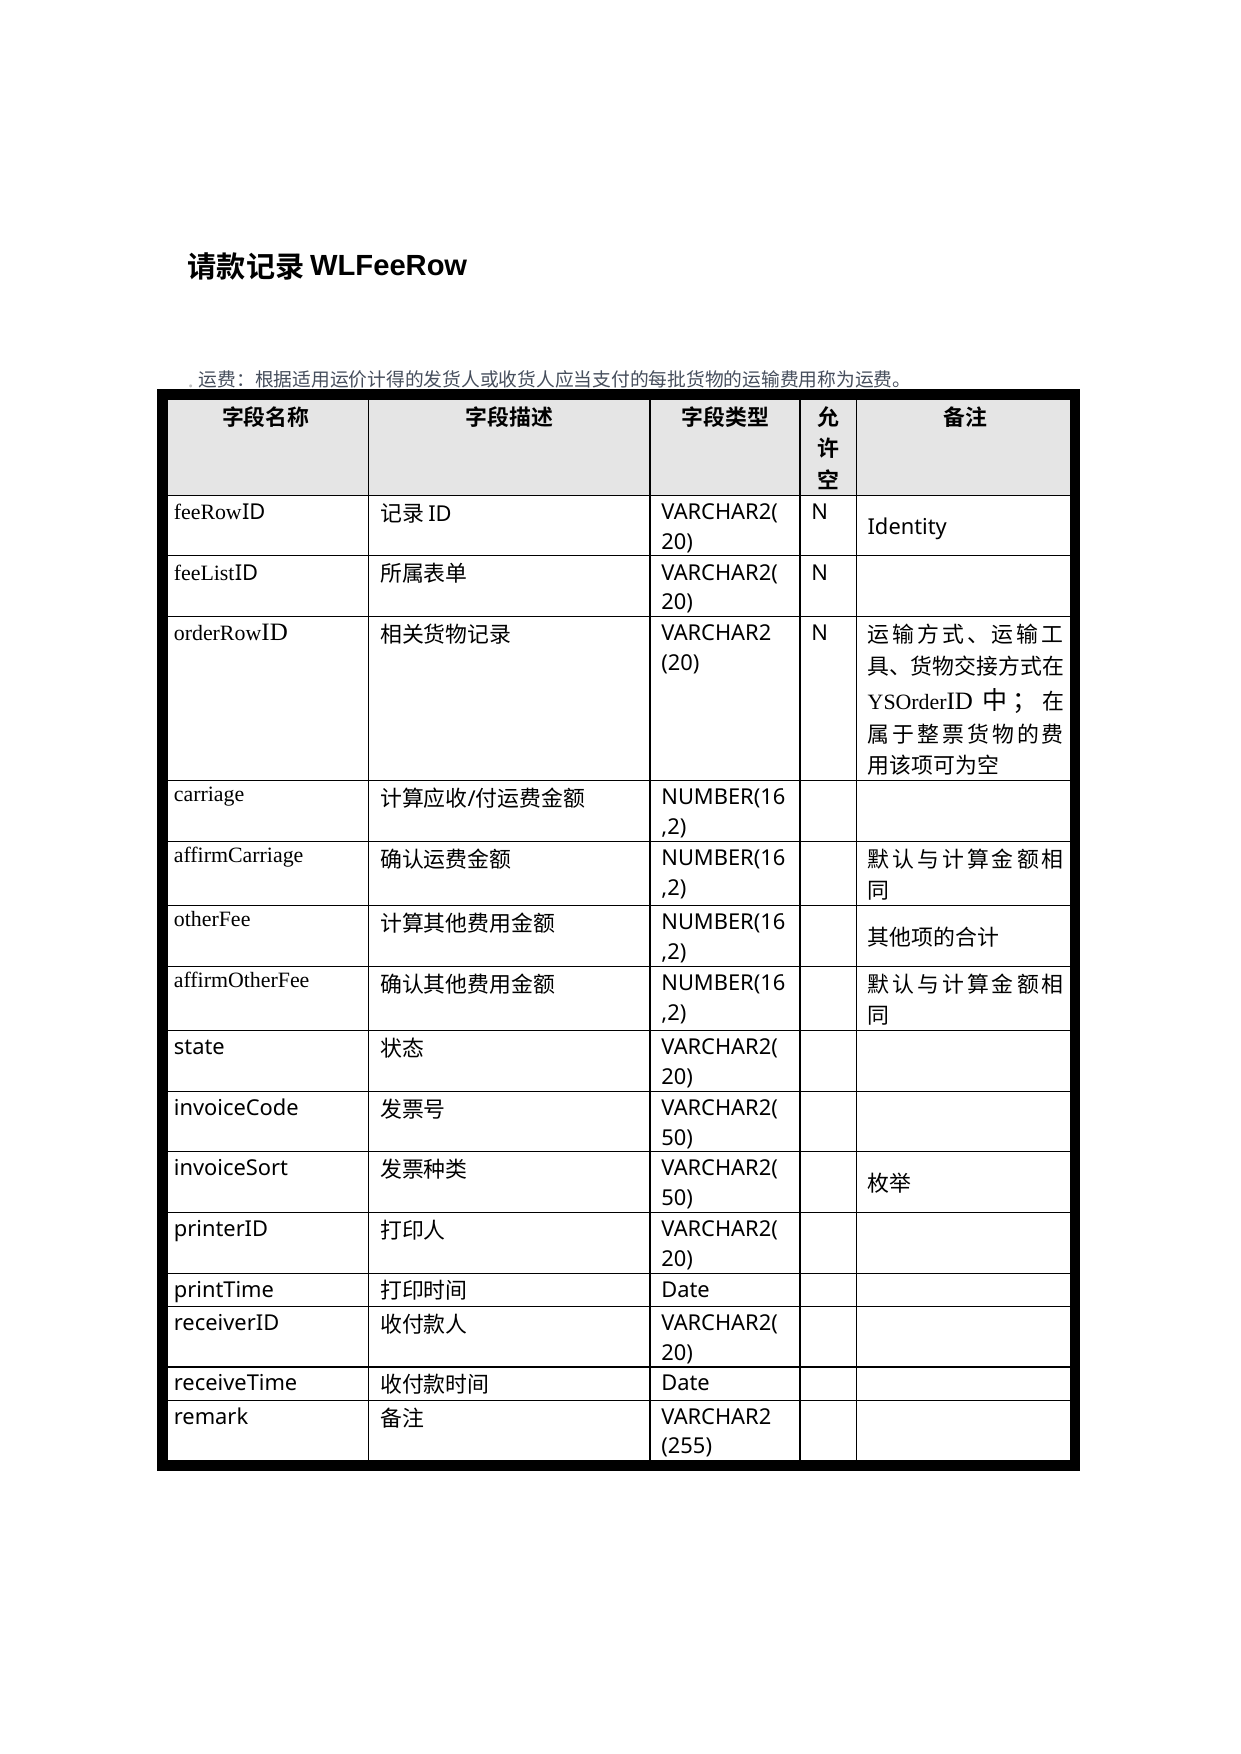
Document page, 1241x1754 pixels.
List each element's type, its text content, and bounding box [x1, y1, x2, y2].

table_cell [801, 781, 856, 841]
table_cell 计算应收/付运费金额 [369, 781, 649, 841]
table_cell [857, 1368, 1070, 1399]
table_cell 枚举 [857, 1152, 1070, 1212]
table_cell [801, 1213, 856, 1272]
table_cell 计算其他费用金额 [369, 906, 649, 966]
table_cell 备注 [369, 1401, 649, 1460]
table_cell feeRowID [168, 496, 368, 555]
table_cell [857, 556, 1070, 616]
table_cell 其他项的合计 [857, 906, 1070, 966]
table_cell state [168, 1031, 368, 1091]
table_cell [801, 1274, 856, 1306]
table_cell feeListID [168, 556, 368, 616]
table_cell [857, 781, 1070, 841]
table_header 字段类型 [651, 400, 799, 495]
table_cell [801, 967, 856, 1030]
table_cell Identity [857, 496, 1070, 555]
table_cell [857, 1401, 1070, 1460]
table_cell otherFee [168, 906, 368, 966]
table_cell invoiceSort [168, 1152, 368, 1212]
table_cell [801, 1307, 856, 1366]
table_cell printTime [168, 1274, 368, 1306]
table_cell N [801, 617, 856, 780]
table_header 允许空 [801, 400, 856, 495]
table_cell NUMBER(16,2) [651, 781, 799, 841]
table_cell [857, 1031, 1070, 1091]
table_cell 确认其他费用金额 [369, 967, 649, 1030]
table_cell NUMBER(16,2) [651, 842, 799, 905]
table_header 字段名称 [168, 400, 368, 495]
table_cell [801, 906, 856, 966]
table_cell [801, 1368, 856, 1399]
table_cell N [801, 556, 856, 616]
table_cell VARCHAR2(20) [651, 556, 799, 616]
table_cell [857, 1307, 1070, 1366]
table_cell 运输方式、运输工具、货物交接方式在YSOrderID中；在属于整票货物的费用该项可为空 [857, 617, 1070, 780]
table_cell 收付款人 [369, 1307, 649, 1366]
table_cell receiveTime [168, 1368, 368, 1399]
table_cell 记录ID [369, 496, 649, 555]
text . 运费：根据适用运价计得的发货人或收货人应当支付的每批货物的运输费用称为运费。 [187, 357, 1053, 389]
table_cell 发票种类 [369, 1152, 649, 1212]
table_cell 打印时间 [369, 1274, 649, 1306]
table_cell 状态 [369, 1031, 649, 1091]
table_cell N [801, 496, 856, 555]
table_cell 发票号 [369, 1092, 649, 1151]
table_cell 确认运费金额 [369, 842, 649, 905]
table_cell orderRowID [168, 617, 368, 780]
table_cell 默认与计算金额相同 [857, 967, 1070, 1030]
table_cell Date [651, 1368, 799, 1399]
table_cell [801, 1031, 856, 1091]
table_cell remark [168, 1401, 368, 1460]
table_cell VARCHAR2(20) [651, 496, 799, 555]
table_cell 相关货物记录 [369, 617, 649, 780]
table_cell VARCHAR2(20) [651, 1307, 799, 1366]
table_cell 打印人 [369, 1213, 649, 1272]
table_cell [857, 1213, 1070, 1272]
table_cell [801, 842, 856, 905]
table_cell printerID [168, 1213, 368, 1272]
table_cell affirmOtherFee [168, 967, 368, 1030]
table_cell 收付款时间 [369, 1368, 649, 1399]
table_cell VARCHAR2(50) [651, 1152, 799, 1212]
table_header 字段描述 [369, 400, 649, 495]
table_header 备注 [857, 400, 1070, 495]
table_cell [857, 1092, 1070, 1151]
table_cell receiverID [168, 1307, 368, 1366]
table_cell [801, 1092, 856, 1151]
subtitle 请款记录WLFeeRow [187, 227, 1053, 292]
table_cell [857, 1274, 1070, 1306]
table_cell 所属表单 [369, 556, 649, 616]
table_cell NUMBER(16,2) [651, 906, 799, 966]
table_cell VARCHAR2 (255) [651, 1401, 799, 1460]
table_cell 默认与计算金额相同 [857, 842, 1070, 905]
table_cell affirmCarriage [168, 842, 368, 905]
table_cell [801, 1401, 856, 1460]
table_cell VARCHAR2(20) [651, 1213, 799, 1272]
table_cell VARCHAR2(20) [651, 1031, 799, 1091]
table_cell Date [651, 1274, 799, 1306]
table_cell [801, 1152, 856, 1212]
table_cell VARCHAR2 (20) [651, 617, 799, 780]
table_cell VARCHAR2(50) [651, 1092, 799, 1151]
table_cell invoiceCode [168, 1092, 368, 1151]
table_cell carriage [168, 781, 368, 841]
table_cell NUMBER(16,2) [651, 967, 799, 1030]
